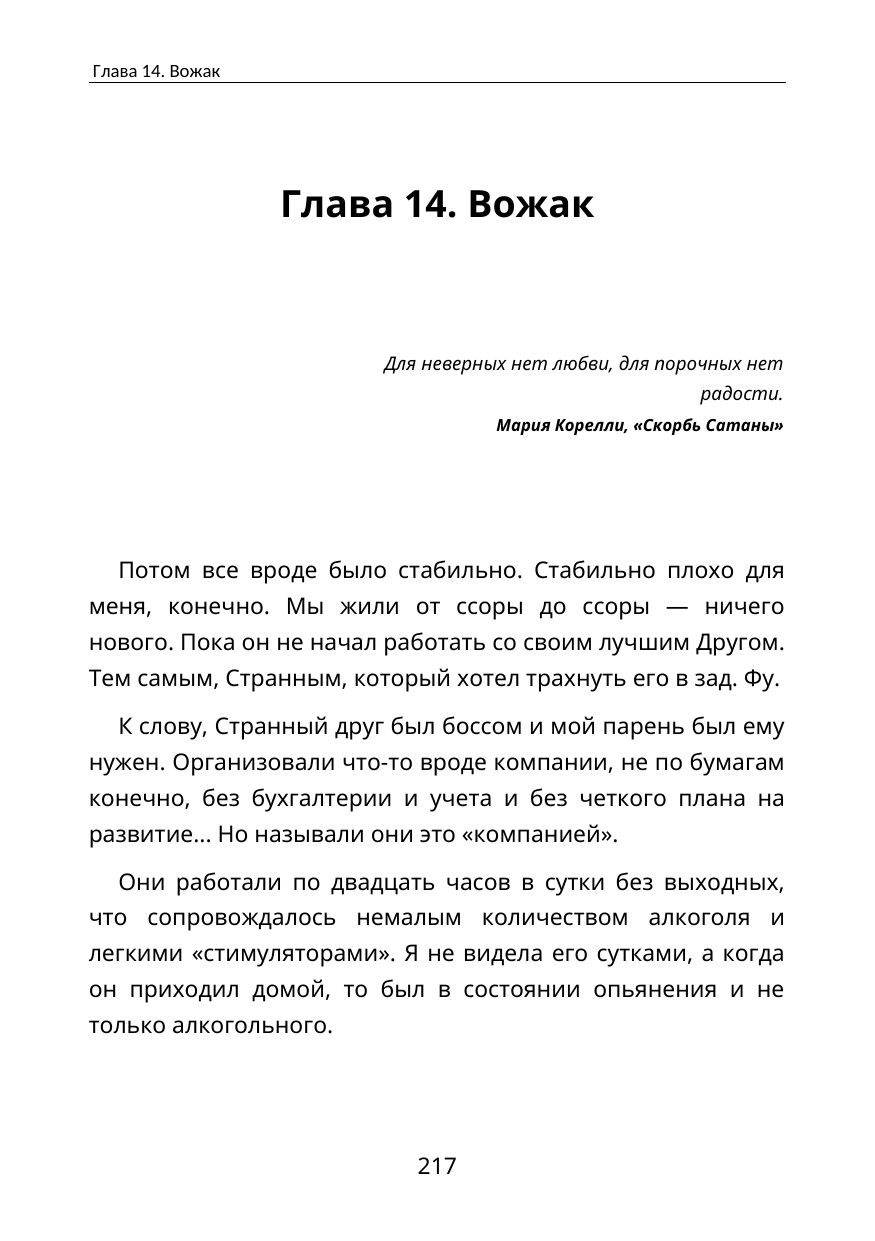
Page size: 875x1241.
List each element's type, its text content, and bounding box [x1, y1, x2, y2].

text Они работали по двадцать часов в сутки без выходных, что сопровождалось немалым количеством алкоголя и легкими «стимуляторами». Я не видела его сутками, а когда он приходил домой, то был в состоянии опьянения и не только алкогольного. [88, 865, 786, 1040]
text Для неверных нет любви, для порочных нет радости. [325, 346, 786, 406]
text К слову, Странный друг был боссом и мой парень был ему нужен. Организовали что-то вроде компании, не по бумагам конечно, без бухгалтерии и учета и без четкого плана на развитие... Но называли они это «компанией». [88, 710, 786, 849]
text Потом все вроде было стабильно. Стабильно плохо для меня, конечно. Мы жили от ссоры до ссоры — ничего нового. Пока он не начал работать со своим лучшим Другом. Тем самым, Странным, который хотел трахнуть его в зад. Фу. [88, 554, 786, 693]
subtitle Глава 14. Вожак [88, 177, 786, 228]
text Мария Корелли, «Скорбь Сатаны» [148, 406, 786, 436]
